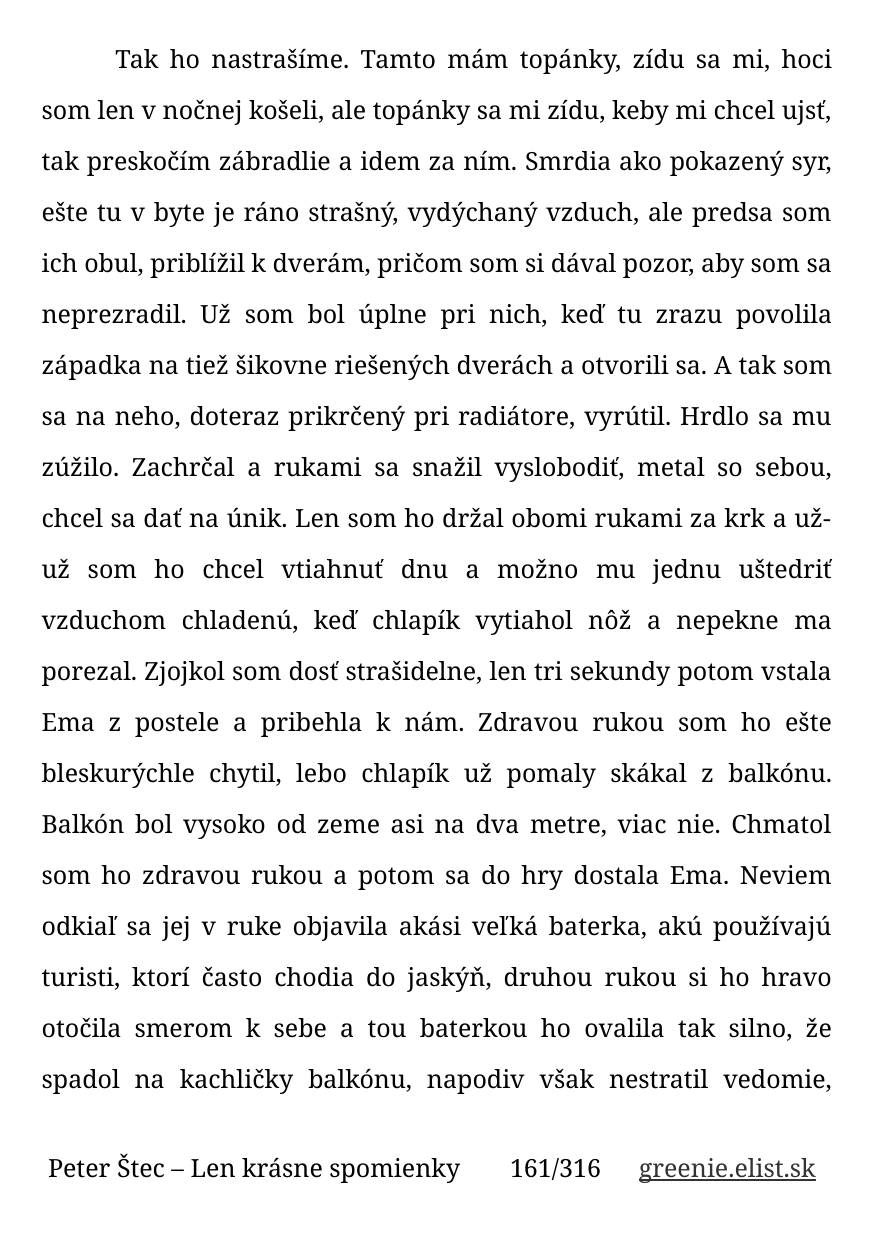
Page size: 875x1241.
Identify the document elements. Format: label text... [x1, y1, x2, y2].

text Tak ho nastrašíme. Tamto mám topánky, zídu sa mi, hoci som len v nočnej košeli, ale topánky sa mi zídu, keby mi chcel ujsť, tak preskočím zábradlie a idem za ním. Smrdia ako pokazený syr, ešte tu v byte je ráno strašný, vydýchaný vzduch, ale predsa som ich obul, priblížil k dverám, pričom som si dával pozor, aby som sa neprezradil. Už som bol úplne pri nich, keď tu zrazu povolila západka na tiež šikovne riešených dverách a otvorili sa. A tak som sa na neho, doteraz prikrčený pri radiátore, vyrútil. Hrdlo sa mu zúžilo. Zachrčal a rukami sa snažil vyslobodiť, metal so sebou, chcel sa dať na únik. Len som ho držal obomi rukami za krk a už-už som ho chcel vtiahnuť dnu a možno mu jednu uštedriť vzduchom chladenú, keď chlapík vytiahol nôž a nepekne ma porezal. Zjojkol som dosť strašidelne, len tri sekundy potom vstala Ema z postele a pribehla k nám. Zdravou rukou som ho ešte bleskurýchle chytil, lebo chlapík už pomaly skákal z balkónu. Balkón bol vysoko od zeme asi na dva metre, viac nie. Chmatol som ho zdravou rukou a potom sa do hry dostala Ema. Neviem odkiaľ sa jej v ruke objavila akási veľká baterka, akú používajú turisti, ktorí často chodia do jaskýň, druhou rukou si ho hravo otočila smerom k sebe a tou baterkou ho ovalila tak silno, že spadol na kachličky balkónu, napodiv však nestratil vedomie, [41, 41, 833, 1096]
